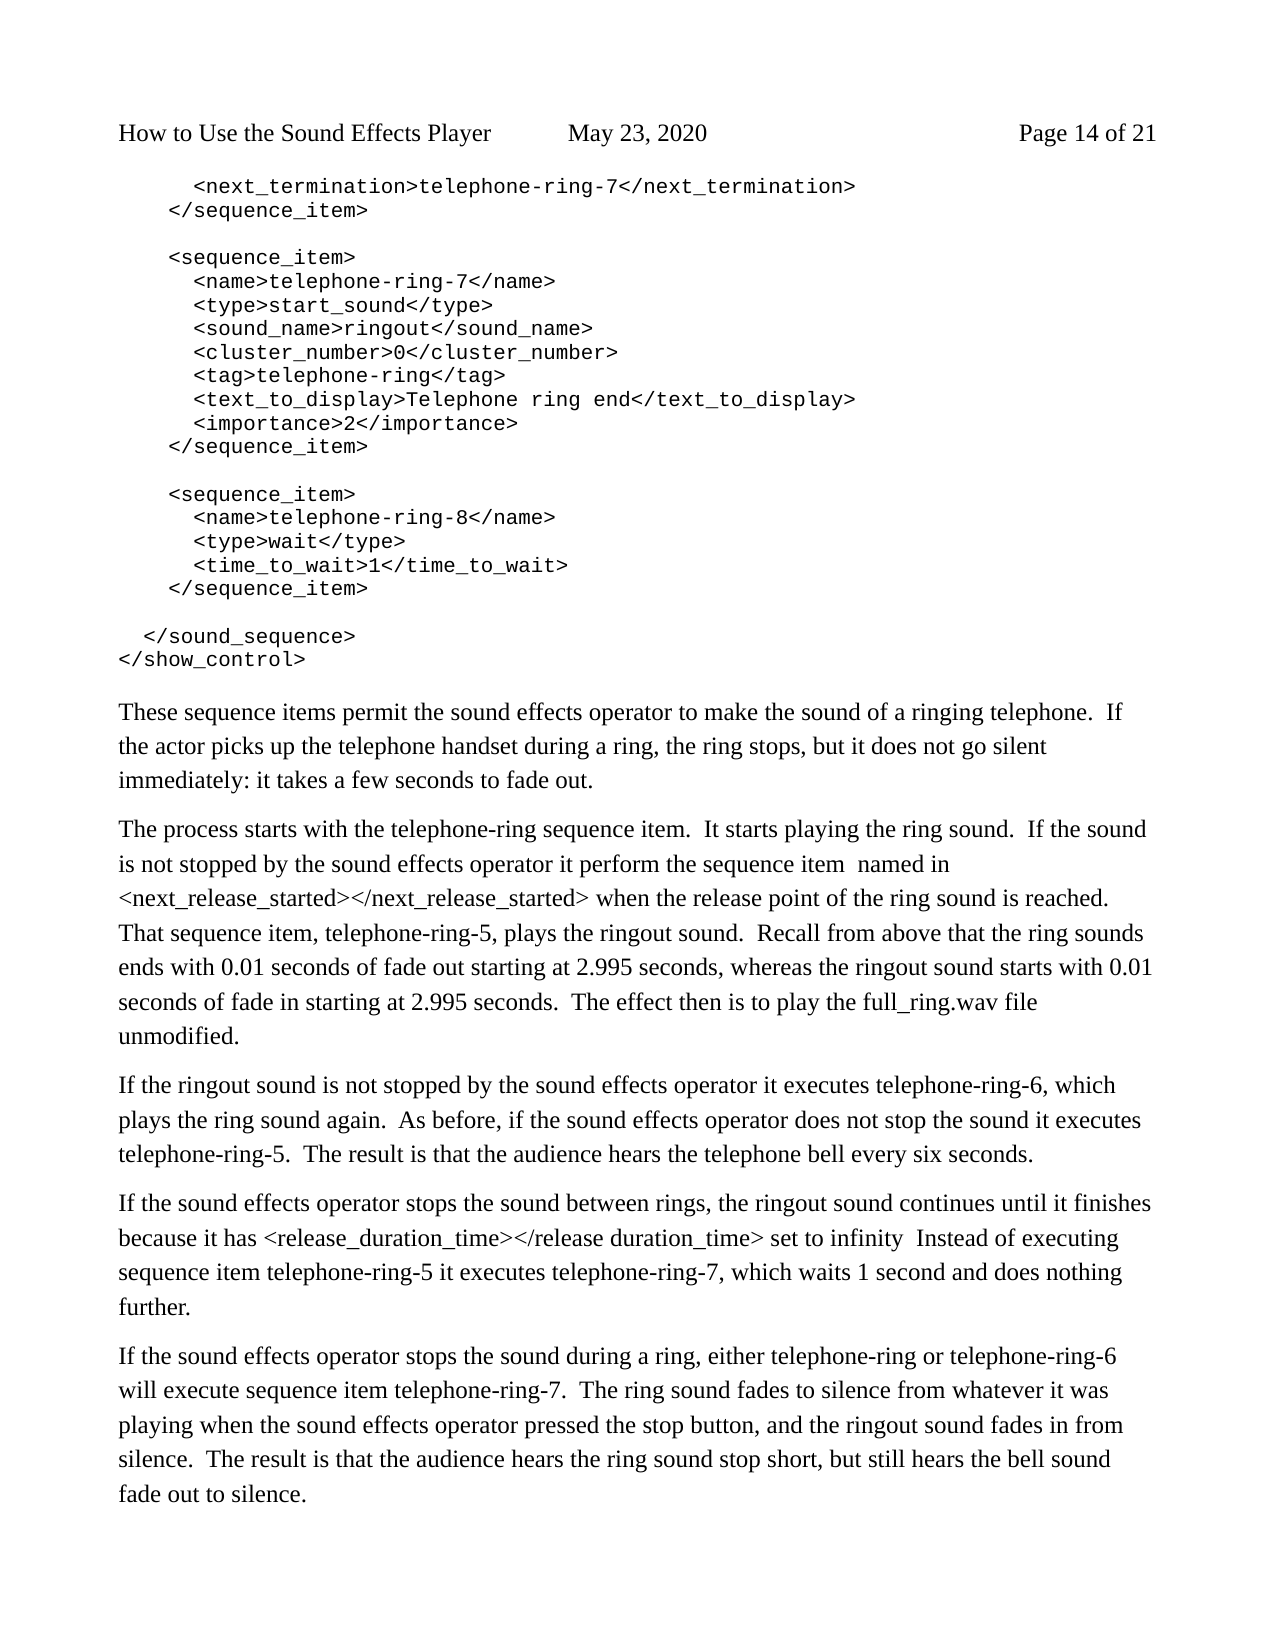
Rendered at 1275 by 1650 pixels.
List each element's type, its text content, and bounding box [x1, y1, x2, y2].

text If the sound effects operator stops the sound during a ring, either telephone-ring or telephone-ring-6 will execute sequence item telephone-ring-7. The ring sound fades to silence from whatever it was playing when the sound effects operator pressed the stop button, and the ringout sound fades in from silence. The result is that the audience hears the ring sound stop short, but still hears the bell sound fade out to silence. [118, 1341, 1157, 1508]
text If the sound effects operator stops the sound between rings, the ringout sound continues until it finishes because it has <release_duration_time></release duration_time> set to infinity Instead of executing sequence item telephone-ring-5 it executes telephone-ring-7, which waits 1 second and does nothing further. [118, 1188, 1157, 1321]
text <sequence_item> [118, 247, 1157, 271]
text If the ringout sound is not stopped by the sound effects operator it executes telephone-ring-6, which plays the ring sound again. As before, if the sound effects operator does not stop the sound it executes telephone-ring-5. The result is that the audience hears the telephone bell every six seconds. [118, 1071, 1157, 1168]
text <name>telephone-ring-7</name> [118, 271, 1157, 294]
text These sequence items permit the sound effects operator to make the sound of a ringing telephone. If the actor picks up the telephone handset during a ring, the ring stops, but it does not go silent immediately: it takes a few seconds to fade out. [118, 697, 1157, 794]
text <type>wait</type> [118, 531, 1157, 555]
text The process starts with the telephone-ring sequence item. It starts playing the ring sound. If the sound is not stopped by the sound effects operator it perform the sequence item named in <next_release_started></next_release_started> when the release point of the ring sound is reached. That sequence item, telephone-ring-5, plays the ringout sound. Recall from above that the ring sounds ends with 0.01 seconds of fade out starting at 2.995 seconds, whereas the ringout sound starts with 0.01 seconds of fade in starting at 2.995 seconds. The effect then is to play the full_ring.wav file unmodified. [118, 814, 1157, 1050]
text <importance>2</importance> [118, 413, 1157, 436]
text <type>start_sound</type> [118, 294, 1157, 318]
text <text_to_display>Telephone ring end</text_to_display> [118, 389, 1157, 413]
text <tag>telephone-ring</tag> [118, 366, 1157, 389]
text </sequence_item> [118, 578, 1157, 602]
text </sequence_item> [118, 436, 1157, 460]
text <time_to_wait>1</time_to_wait> [118, 555, 1157, 578]
text </show_control> [118, 649, 1157, 673]
text <name>telephone-ring-8</name> [118, 507, 1157, 531]
text <sequence_item> [118, 484, 1157, 507]
text <sound_name>ringout</sound_name> [118, 318, 1157, 342]
text </sound_sequence> [118, 626, 1157, 649]
text <next_termination>telephone-ring-7</next_termination> [118, 176, 1157, 200]
text </sequence_item> [118, 200, 1157, 224]
text <cluster_number>0</cluster_number> [118, 342, 1157, 366]
